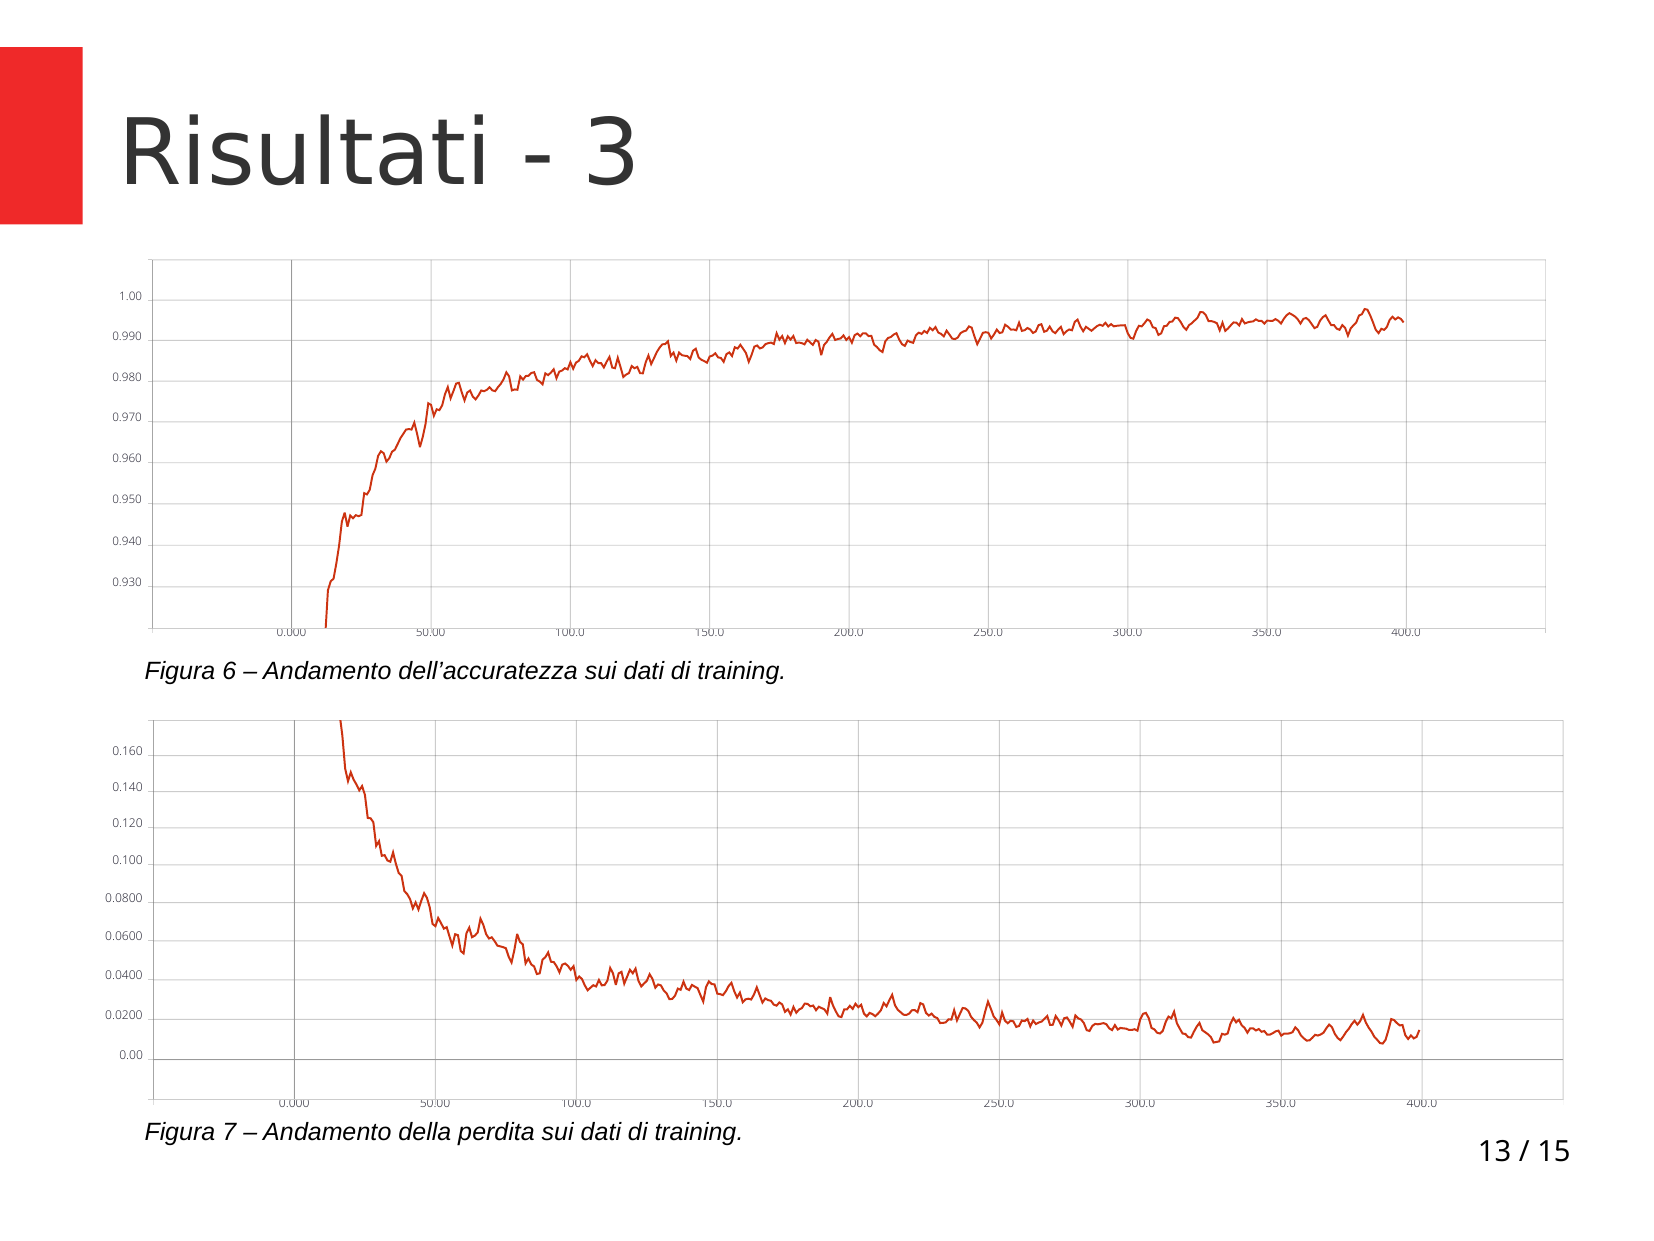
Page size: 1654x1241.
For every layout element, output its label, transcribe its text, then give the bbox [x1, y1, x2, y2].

picture [59, 720, 1564, 1123]
text_box Figura 6 – Andamento dell’accuratezza sui dati di training. [129, 649, 827, 721]
picture [84, 259, 1546, 651]
text_box Figura 7 – Andamento della perdita sui dati di training. [129, 1110, 804, 1182]
title Risultati - 3 [118, 49, 1571, 257]
